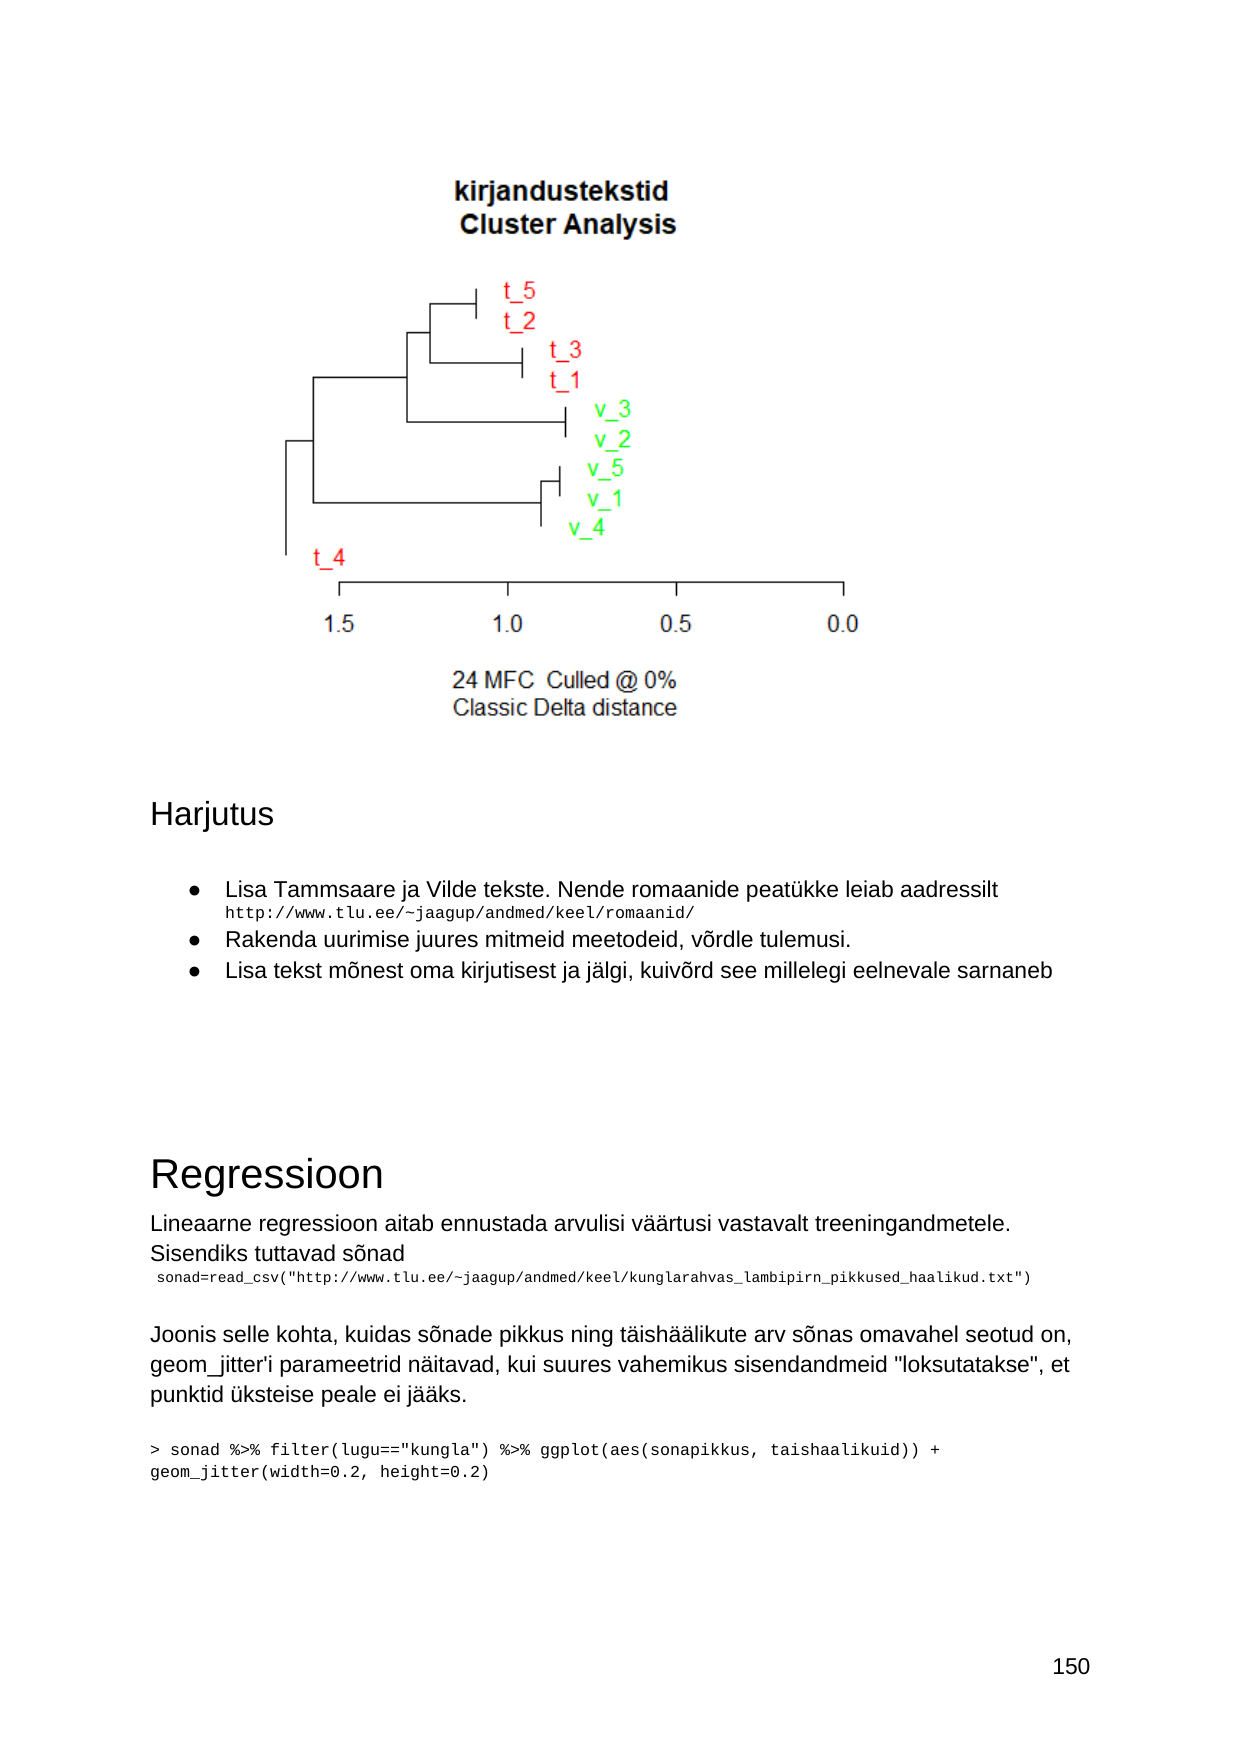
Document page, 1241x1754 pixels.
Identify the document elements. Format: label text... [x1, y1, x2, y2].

list Lisa tekst mõnest oma kirjutisest ja jälgi, kuivõrd see millelegi eelnevale sarnaneb [187, 957, 1090, 983]
subtitle Regressioon [150, 1149, 1090, 1197]
text sonad=read_csv("http://www.tlu.ee/~jaagup/andmed/keel/kunglarahvas_lambipirn_pikkused_haalikud.txt") [150, 1270, 1090, 1287]
picture [150, 150, 1091, 723]
text > sonad %>% filter(lugu=="kungla") %>% ggplot(aes(sonapikkus, taishaalikuid)) + geom_jitter(width=0.2, height=0.2) [150, 1442, 1090, 1482]
text Lineaarne regressioon aitab ennustada arvulisi väärtusi vastavalt treeningandmetele. Sisendiks tuttavad sõnad [150, 1210, 1090, 1266]
text Joonis selle kohta, kuidas sõnade pikkus ning täishäälikute arv sõnas omavahel seotud on, geom_jitter'i parameetrid näitavad, kui suures vahemikus sisendandmeid "loksutatakse", et punktid üksteise peale ei jääks. [150, 1321, 1090, 1408]
subtitle Harjutus [150, 794, 1090, 833]
list Rakenda uurimise juures mitmeid meetodeid, võrdle tulemusi. [187, 926, 1090, 953]
list Lisa Tammsaare ja Vilde tekste. Nende romaanide peatükke leiab aadressilt http://www.tlu.ee/~jaagup/andmed/keel/romaanid/ [187, 876, 1090, 924]
